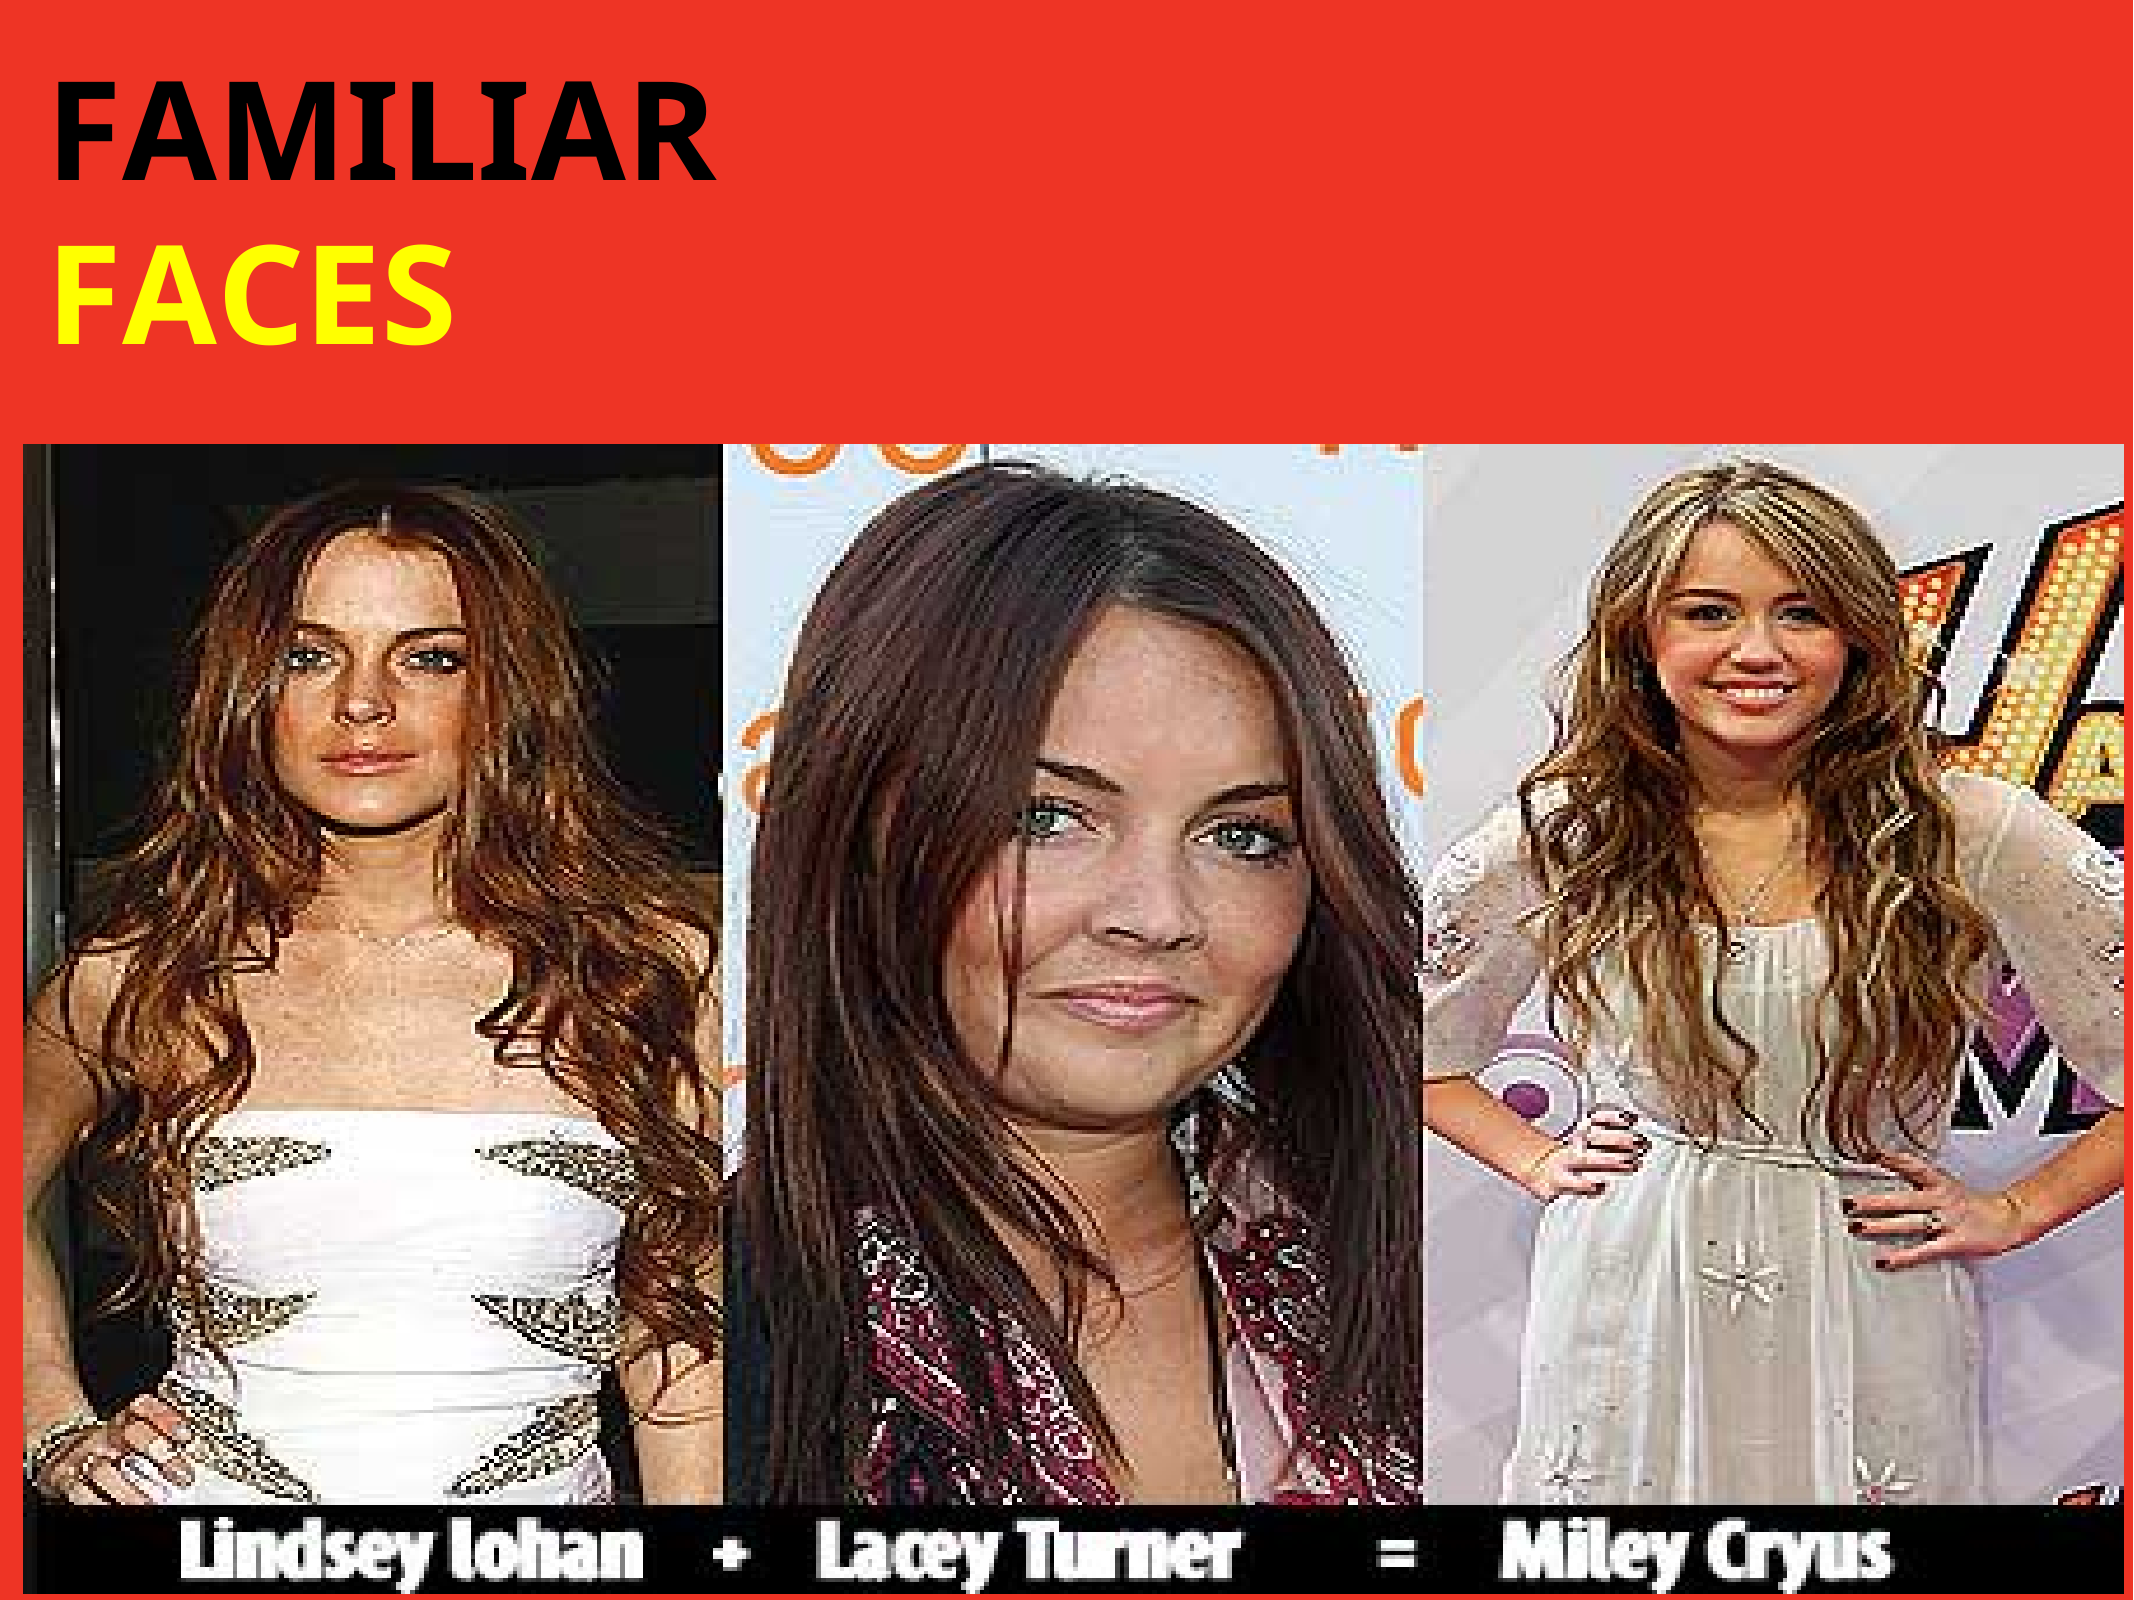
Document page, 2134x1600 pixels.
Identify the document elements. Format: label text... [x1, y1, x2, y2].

text_box FAMILIAR FACES [37, 42, 2129, 488]
picture [23, 444, 2124, 1594]
